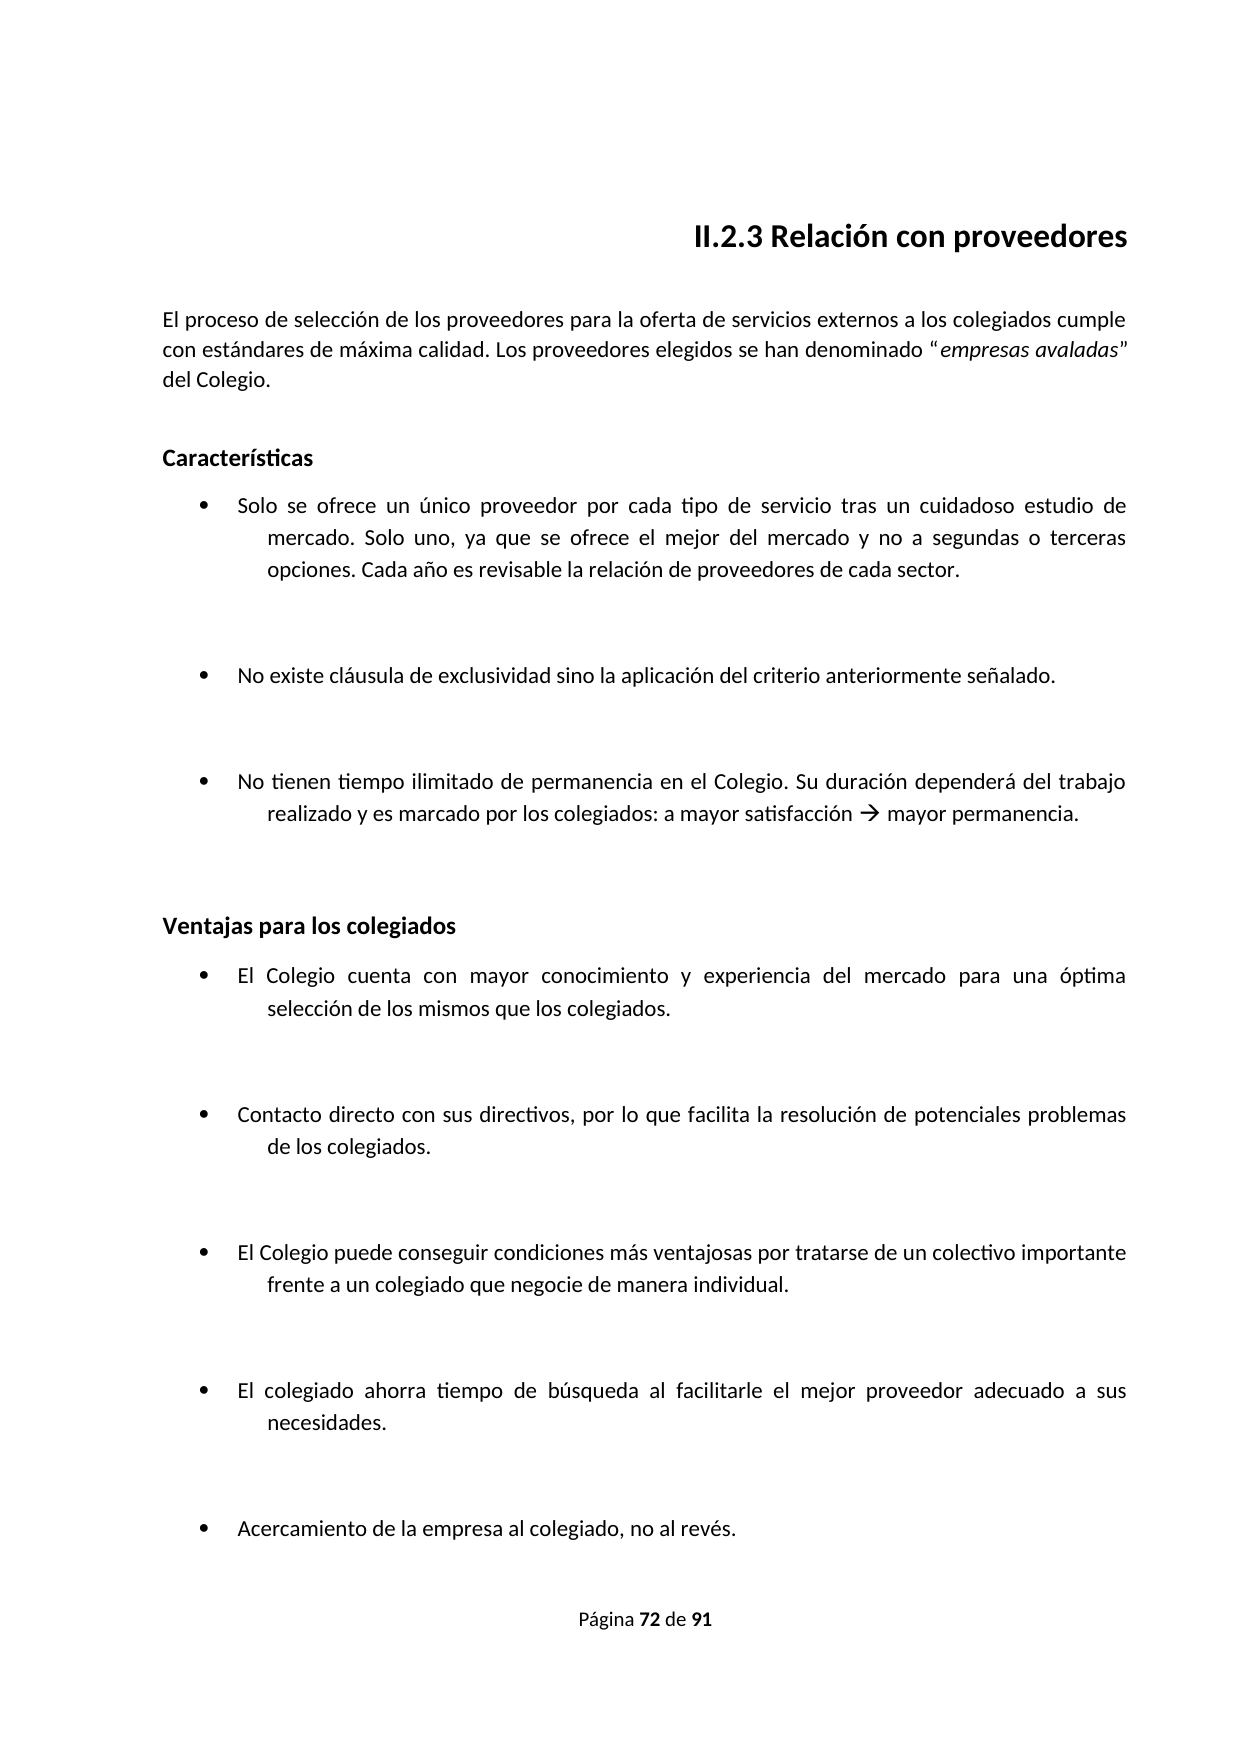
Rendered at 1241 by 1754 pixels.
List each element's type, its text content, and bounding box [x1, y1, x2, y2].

list El Colegio puede conseguir condiciones más ventajosas por tratarse de un colectivo importante frente a un colegiado que negocie de manera individual. [200, 1238, 1128, 1298]
list El colegiado ahorra tiempo de búsqueda al facilitarle el mejor proveedor adecuado a sus necesidades. [200, 1376, 1128, 1436]
text El proceso de selección de los proveedores para la oferta de servicios externos a los colegiados cumple con estándares de máxima calidad. Los proveedores elegidos se han denominado “empresas avaladas” del Colegio. [162, 305, 1128, 393]
list Contacto directo con sus directivos, por lo que facilita la resolución de potenciales problemas de los colegiados. [200, 1100, 1128, 1160]
list No existe cláusula de exclusividad sino la aplicación del criterio anteriormente señalado. [200, 661, 1128, 689]
text II.2.3 Relación con proveedores [162, 215, 1128, 256]
list El Colegio cuenta con mayor conocimiento y experiencia del mercado para una óptima selección de los mismos que los colegiados. [200, 961, 1128, 1022]
list Solo se ofrece un único proveedor por cada tipo de servicio tras un cuidadoso estudio de mercado. Solo uno, ya que se ofrece el mejor del mercado y no a segundas o terceras opciones. Cada año es revisable la relación de proveedores de cada sector. [200, 491, 1128, 583]
text Ventajas para los colegiados [162, 910, 1128, 940]
list No tienen tiempo ilimitado de permanencia en el Colegio. Su duración dependerá del trabajo realizado y es marcado por los colegiados: a mayor satisfacción  mayor permanencia. [200, 767, 1128, 828]
text Características [162, 442, 1128, 472]
list Acercamiento de la empresa al colegiado, no al revés. [200, 1514, 1128, 1542]
